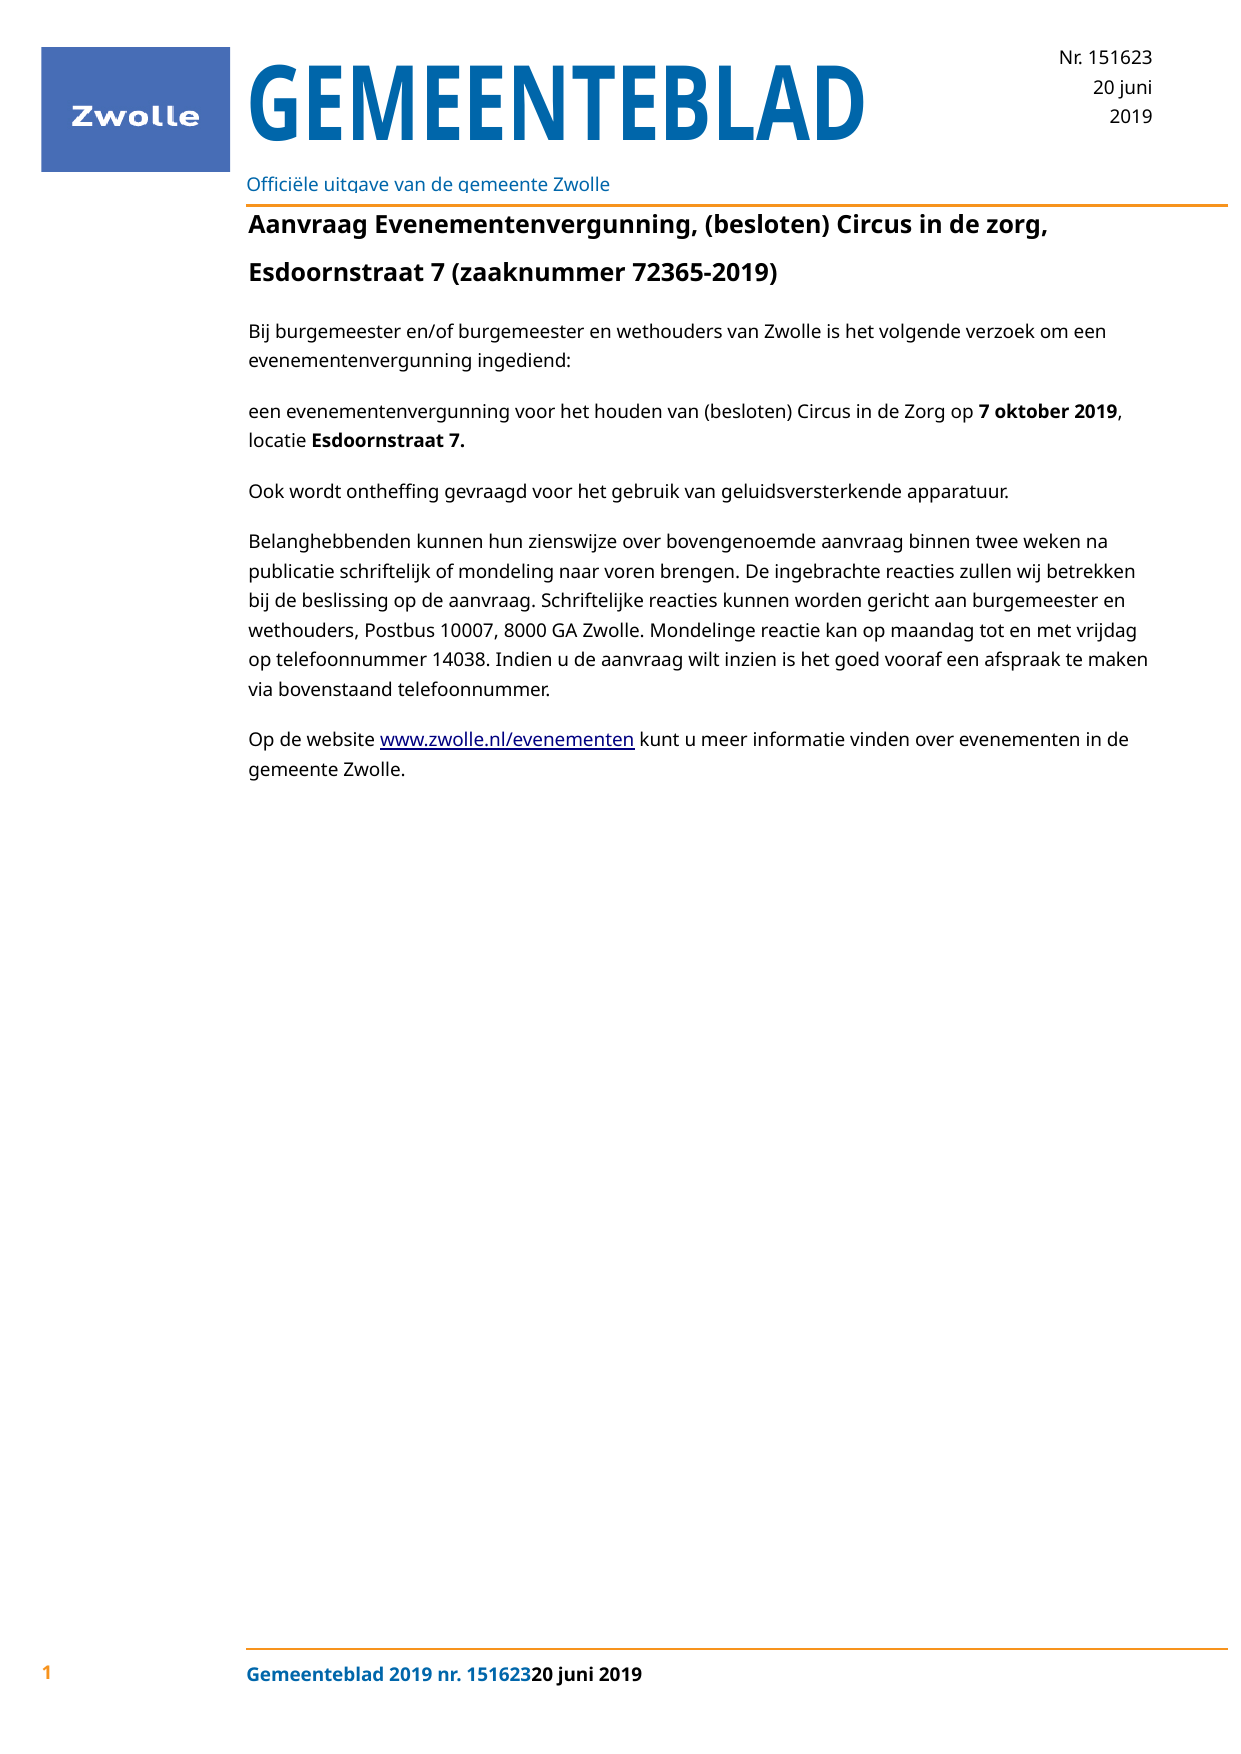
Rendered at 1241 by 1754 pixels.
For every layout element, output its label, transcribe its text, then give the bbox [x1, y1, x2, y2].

text Op de website www.zwolle.nl/evenementen kunt u meer informatie vinden over evenementen in de gemeente Zwolle. [248, 727, 1152, 782]
text een evenementenvergunning voor het houden van (besloten) Circus in de Zorg op 7 oktober 2019, locatie Esdoornstraat 7. [248, 398, 1152, 453]
text Belanghebbenden kunnen hun zienswijze over bovengenoemde aanvraag binnen twee weken na publicatie schriftelijk of mondeling naar voren brengen. De ingebrachte reacties zullen wij betrekken bij de beslissing op de aanvraag. Schriftelijke reacties kunnen worden gericht aan burgemeester en wethouders, Postbus 10007, 8000 GA Zwolle. Mondelinge reactie kan op maandag tot en met vrijdag op telefoonnummer 14038. Indien u de aanvraag wilt inzien is het goed vooraf een afspraak te maken via bovenstaand telefoonnummer. [248, 528, 1152, 702]
text Aanvraag Evenementenvergunning, (besloten) Circus in de zorg, Esdoornstraat 7 (zaaknummer 72365-2019) [248, 207, 1152, 288]
text Ook wordt ontheffing gevraagd voor het gebruik van geluidsversterkende apparatuur. [248, 478, 1152, 504]
text Bij burgemeester en/of burgemeester en wethouders van Zwolle is het volgende verzoek om een evenementenvergunning ingediend: [248, 318, 1152, 373]
picture [41, 47, 231, 172]
